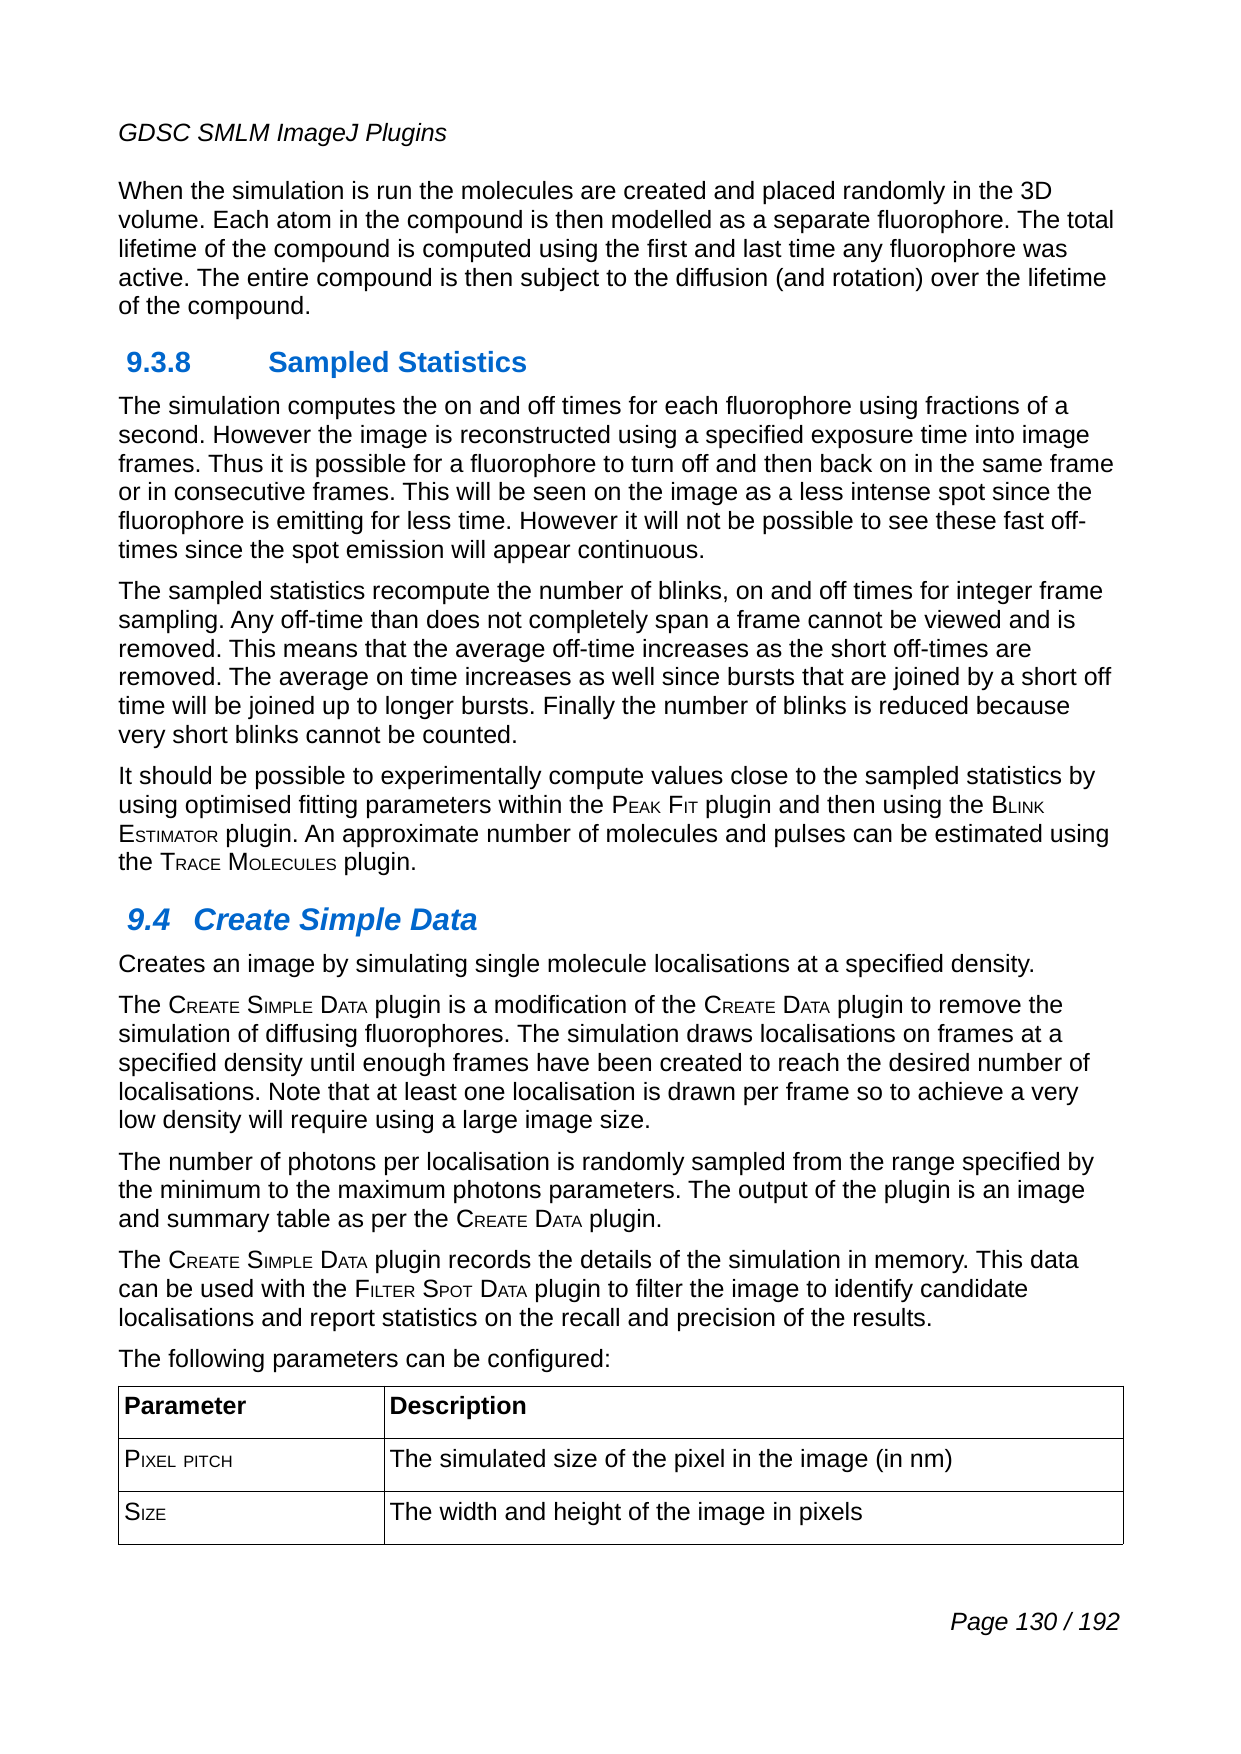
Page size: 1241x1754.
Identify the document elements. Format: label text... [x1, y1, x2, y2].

table_header Parameter [119, 1387, 384, 1438]
text When the simulation is run the molecules are created and placed randomly in the 3D volume. Each atom in the compound is then modelled as a separate fluorophore. The total lifetime of the compound is computed using the first and last time any fluorophore was active. The entire compound is then subject to the diffusion (and rotation) over the lifetime of the compound. [118, 176, 1122, 320]
text The following parameters can be configured: [118, 1344, 1122, 1373]
text The simulation computes the on and off times for each fluorophore using fractions of a second. However the image is reconstructed using a specified exposure time into image frames. Thus it is possible for a fluorophore to turn off and then back on in the same frame or in consecutive frames. This will be seen on the image as a less intense spot since the fluorophore is emitting for less time. However it will not be possible to see these fast off-times since the spot emission will appear continuous. [118, 391, 1122, 564]
subtitle Sampled Statistics [118, 345, 1122, 379]
table_header Description [385, 1387, 1123, 1438]
text The number of photons per localisation is randomly sampled from the range specified by the minimum to the maximum photons parameters. The output of the plugin is an image and summary table as per the Create Data plugin. [118, 1147, 1122, 1233]
table_cell Size [119, 1492, 384, 1544]
subtitle Create Simple Data [118, 901, 1122, 937]
text The Create Simple Data plugin records the details of the simulation in memory. This data can be used with the Filter Spot Data plugin to filter the image to identify candidate localisations and report statistics on the recall and precision of the results. [118, 1246, 1122, 1332]
table_cell The width and height of the image in pixels [385, 1492, 1123, 1544]
table_cell Pixel pitch [119, 1439, 384, 1491]
text The Create Simple Data plugin is a modification of the Create Data plugin to remove the simulation of diffusing fluorophores. The simulation draws localisations on frames at a specified density until enough frames have been created to reach the desired number of localisations. Note that at least one localisation is drawn per frame so to achieve a very low density will require using a large image size. [118, 991, 1122, 1134]
text The sampled statistics recompute the number of blinks, on and off times for integer frame sampling. Any off-time than does not completely span a frame cannot be viewed and is removed. This means that the average off-time increases as the short off-times are removed. The average on time increases as well since bursts that are joined by a short off time will be joined up to longer bursts. Finally the number of blinks is reduced because very short blinks cannot be counted. [118, 576, 1122, 749]
text Creates an image by simulating single molecule localisations at a specified density. [118, 949, 1122, 978]
table_cell The simulated size of the pixel in the image (in nm) [385, 1439, 1123, 1491]
text It should be possible to experimentally compute values close to the sampled statistics by using optimised fitting parameters within the Peak Fit plugin and then using the Blink Estimator plugin. An approximate number of molecules and pulses can be estimated using the Trace Molecules plugin. [118, 761, 1122, 876]
